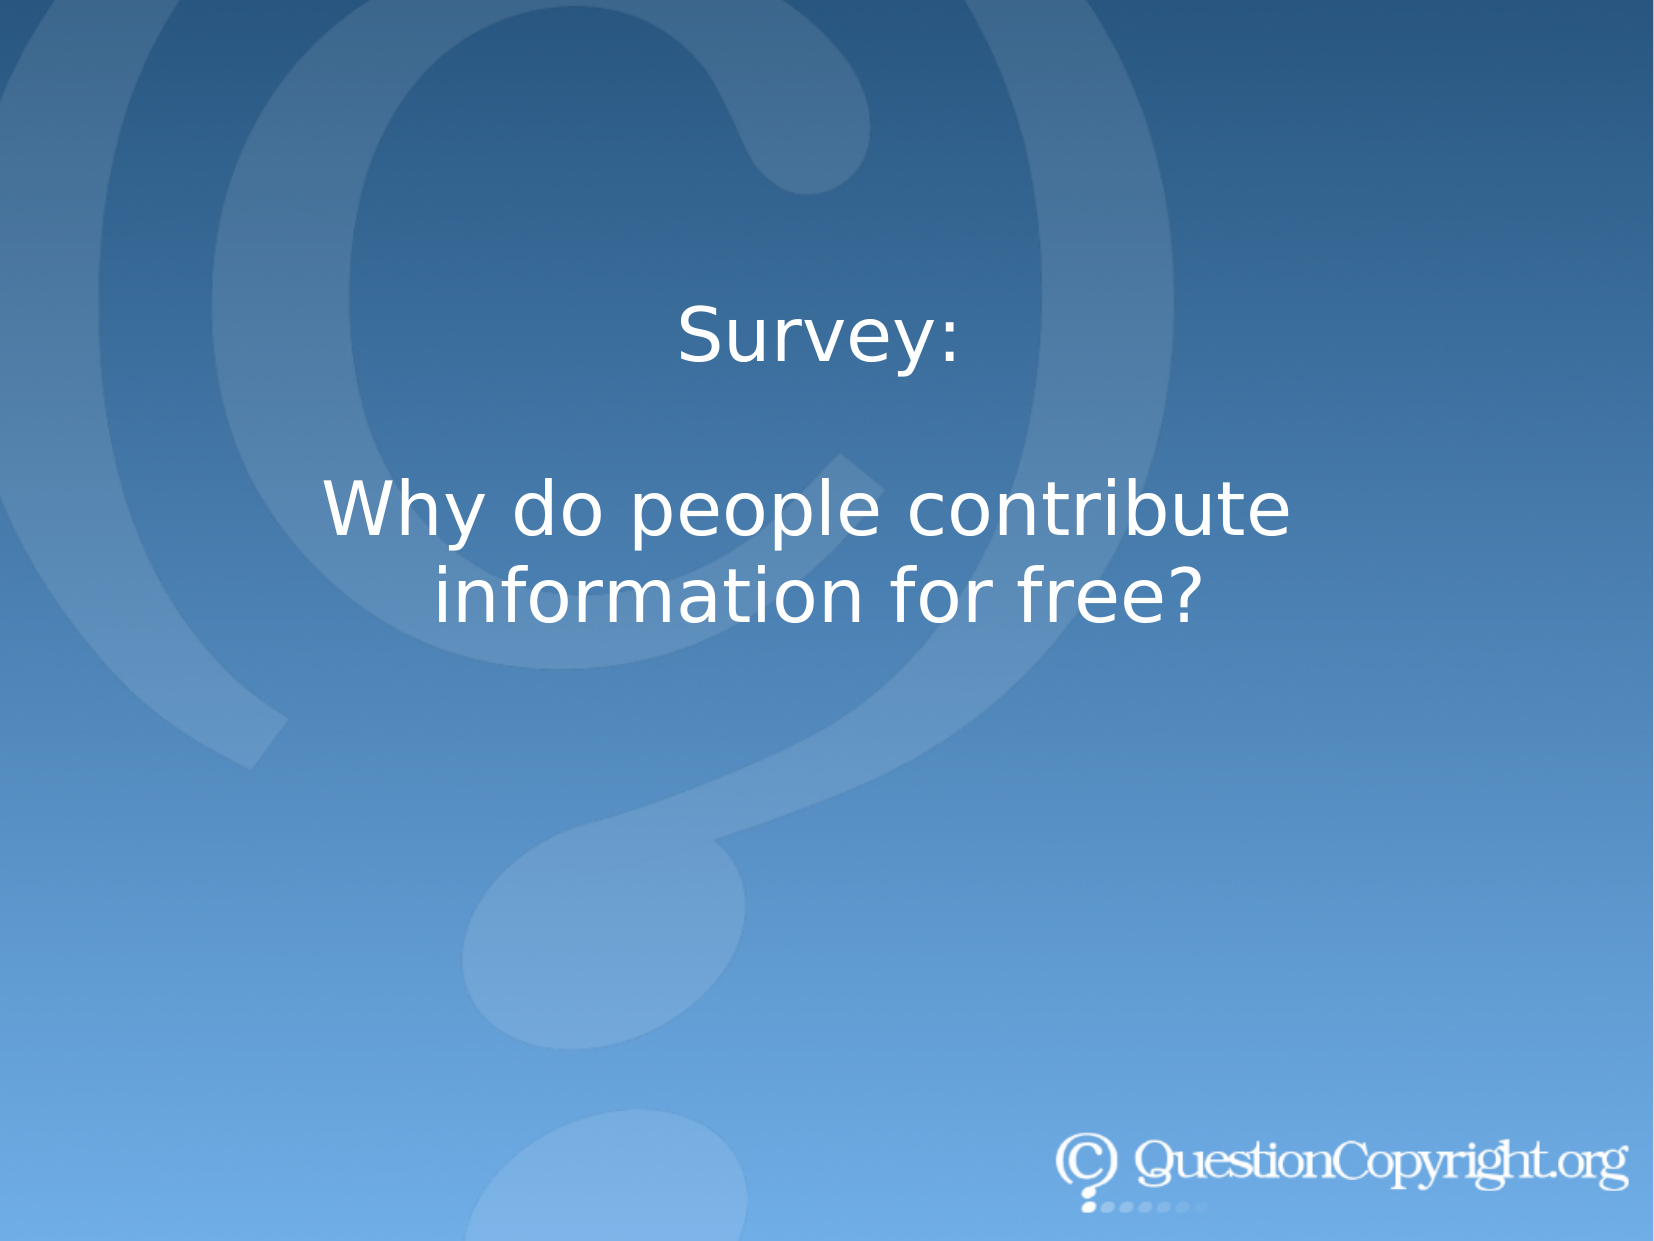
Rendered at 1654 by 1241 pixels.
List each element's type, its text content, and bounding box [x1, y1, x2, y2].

text_box Survey: Why do people contribute information for free? [307, 284, 1333, 686]
picture [0, 0, 1654, 1241]
